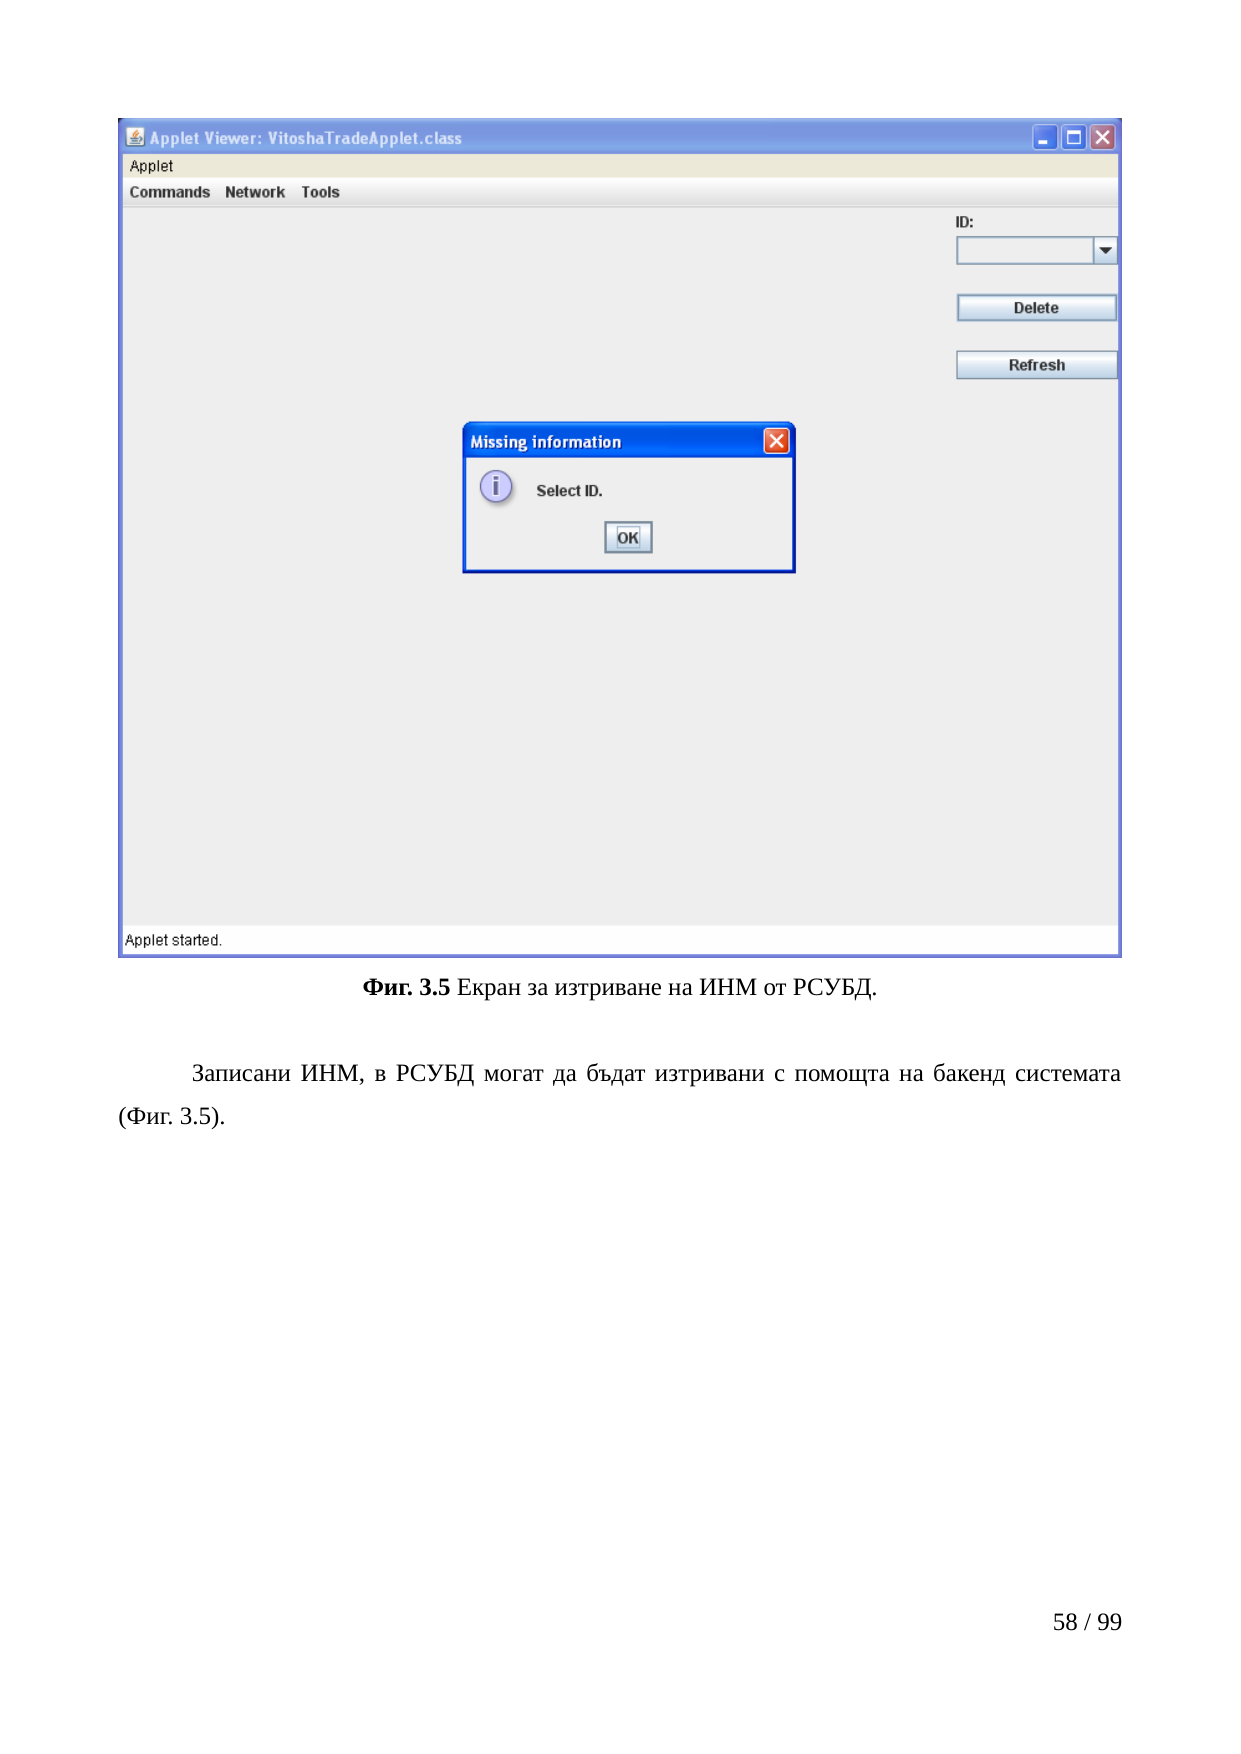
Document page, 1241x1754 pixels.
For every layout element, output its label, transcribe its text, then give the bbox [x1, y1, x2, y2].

text Фиг. 3.5 Екран за изтриване на ИНМ от РСУБД. [118, 958, 1122, 1001]
text Записани ИНМ, в РСУБД могат да бъдат изтривани с помощта на бакенд системата (Фиг. 3.5). [118, 1058, 1122, 1130]
picture [118, 118, 1122, 958]
